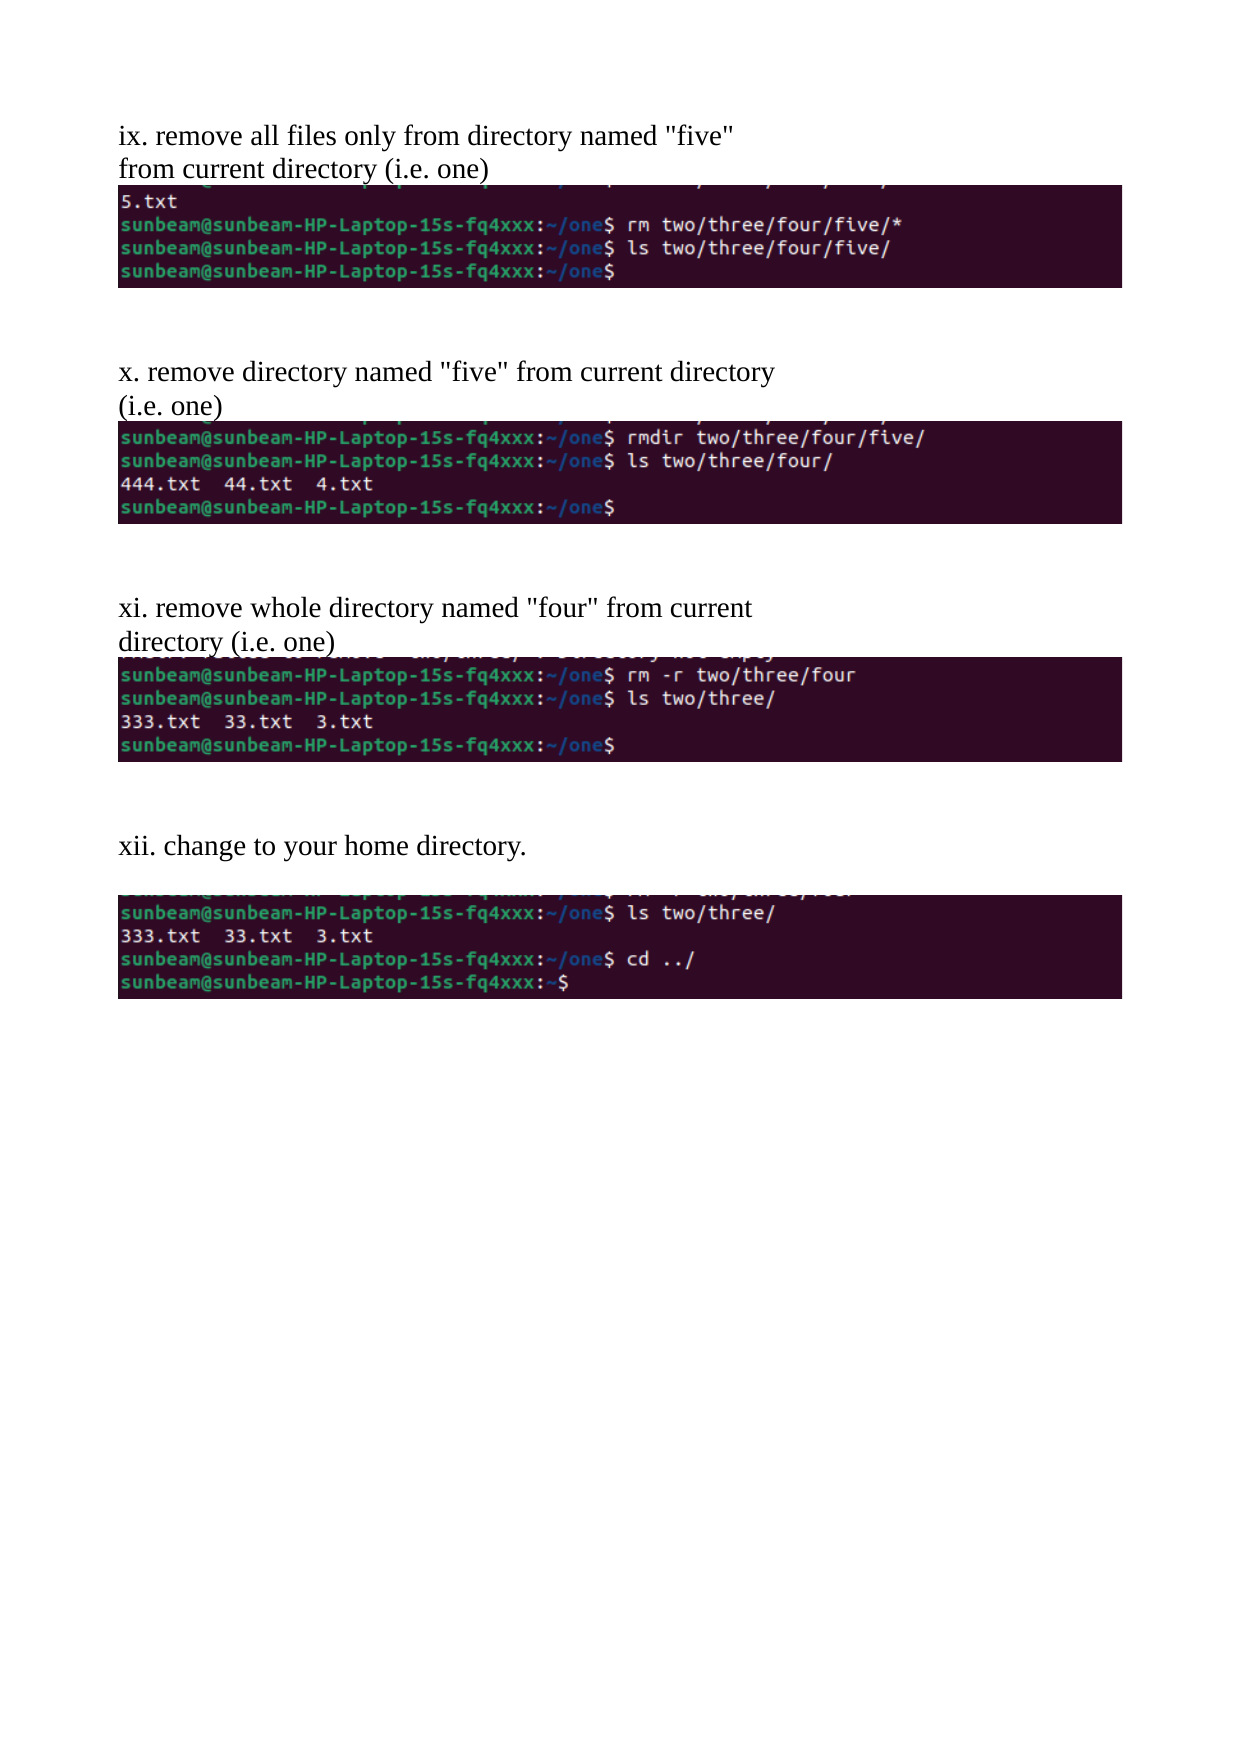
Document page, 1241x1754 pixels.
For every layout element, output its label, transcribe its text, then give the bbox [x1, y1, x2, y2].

picture [118, 185, 1123, 288]
text xii. change to your home directory. [118, 828, 1122, 862]
text ix. remove all files only from directory named "five" [118, 118, 1122, 152]
text x. remove directory named "five" from current directory [118, 354, 1122, 388]
text (i.e. one) [118, 388, 1122, 421]
picture [118, 657, 1123, 762]
text xi. remove whole directory named "four" from current [118, 591, 1122, 624]
picture [118, 895, 1123, 999]
text from current directory (i.e. one) [118, 152, 1122, 185]
text directory (i.e. one) [118, 624, 1122, 657]
picture [118, 421, 1123, 524]
